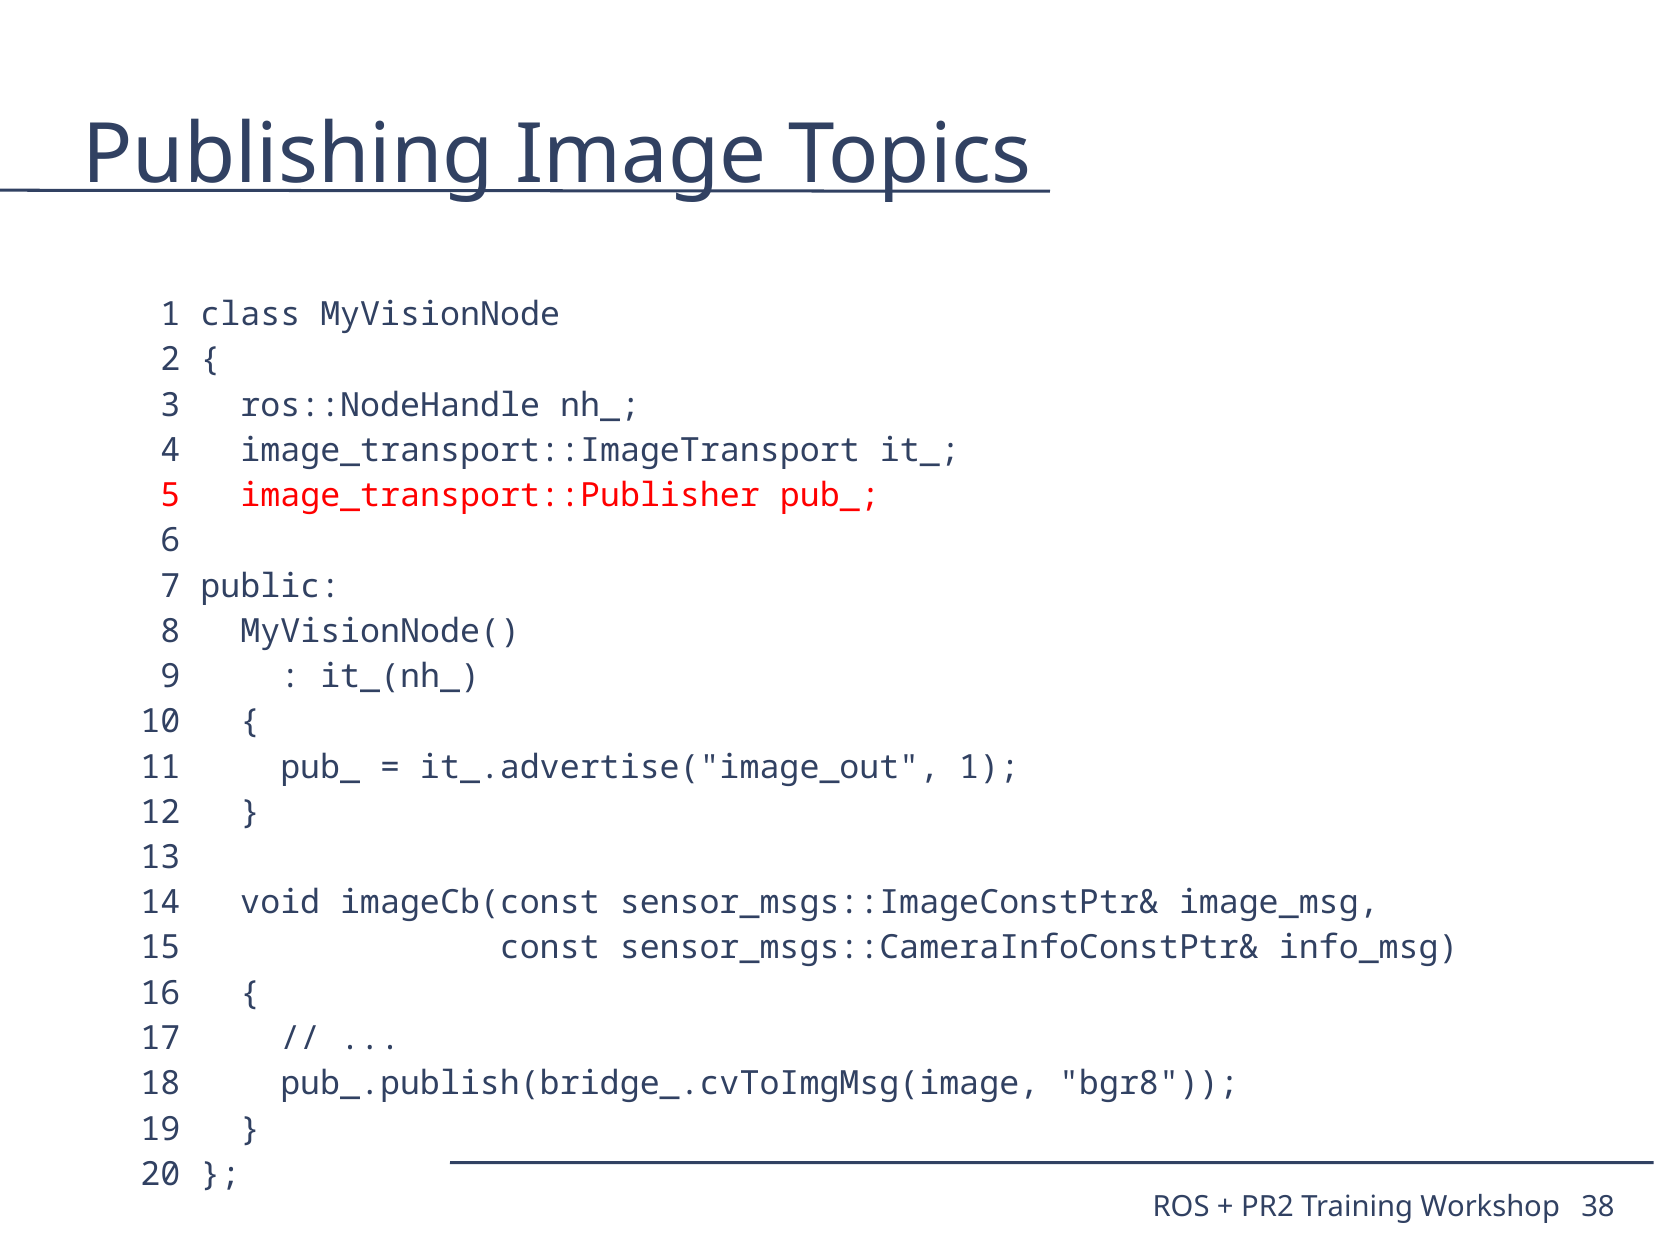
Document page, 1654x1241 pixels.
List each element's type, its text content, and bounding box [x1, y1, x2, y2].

title Publishing Image Topics [82, 75, 1571, 226]
list 1 class MyVisionNode 2 { 3 ros::NodeHandle nh_; 4 image_transport::ImageTransport it_; 5 image_transport::Publisher pub_; 6 7 public: 8 MyVisionNode() 9 : it_(nh_) 10 { 11 pub_ = it_.advertise("image_out", 1); 12 } 13 14 void imageCb(const sensor_msgs::ImageConstPtr& image_msg, 15 const sensor_msgs::CameraInfoConstPtr& info_msg) 16 { 17 // ... 18 pub_.publish(bridge_.cvToImgMsg(image, "bgr8")); 19 } 20 }; [82, 290, 1571, 1109]
